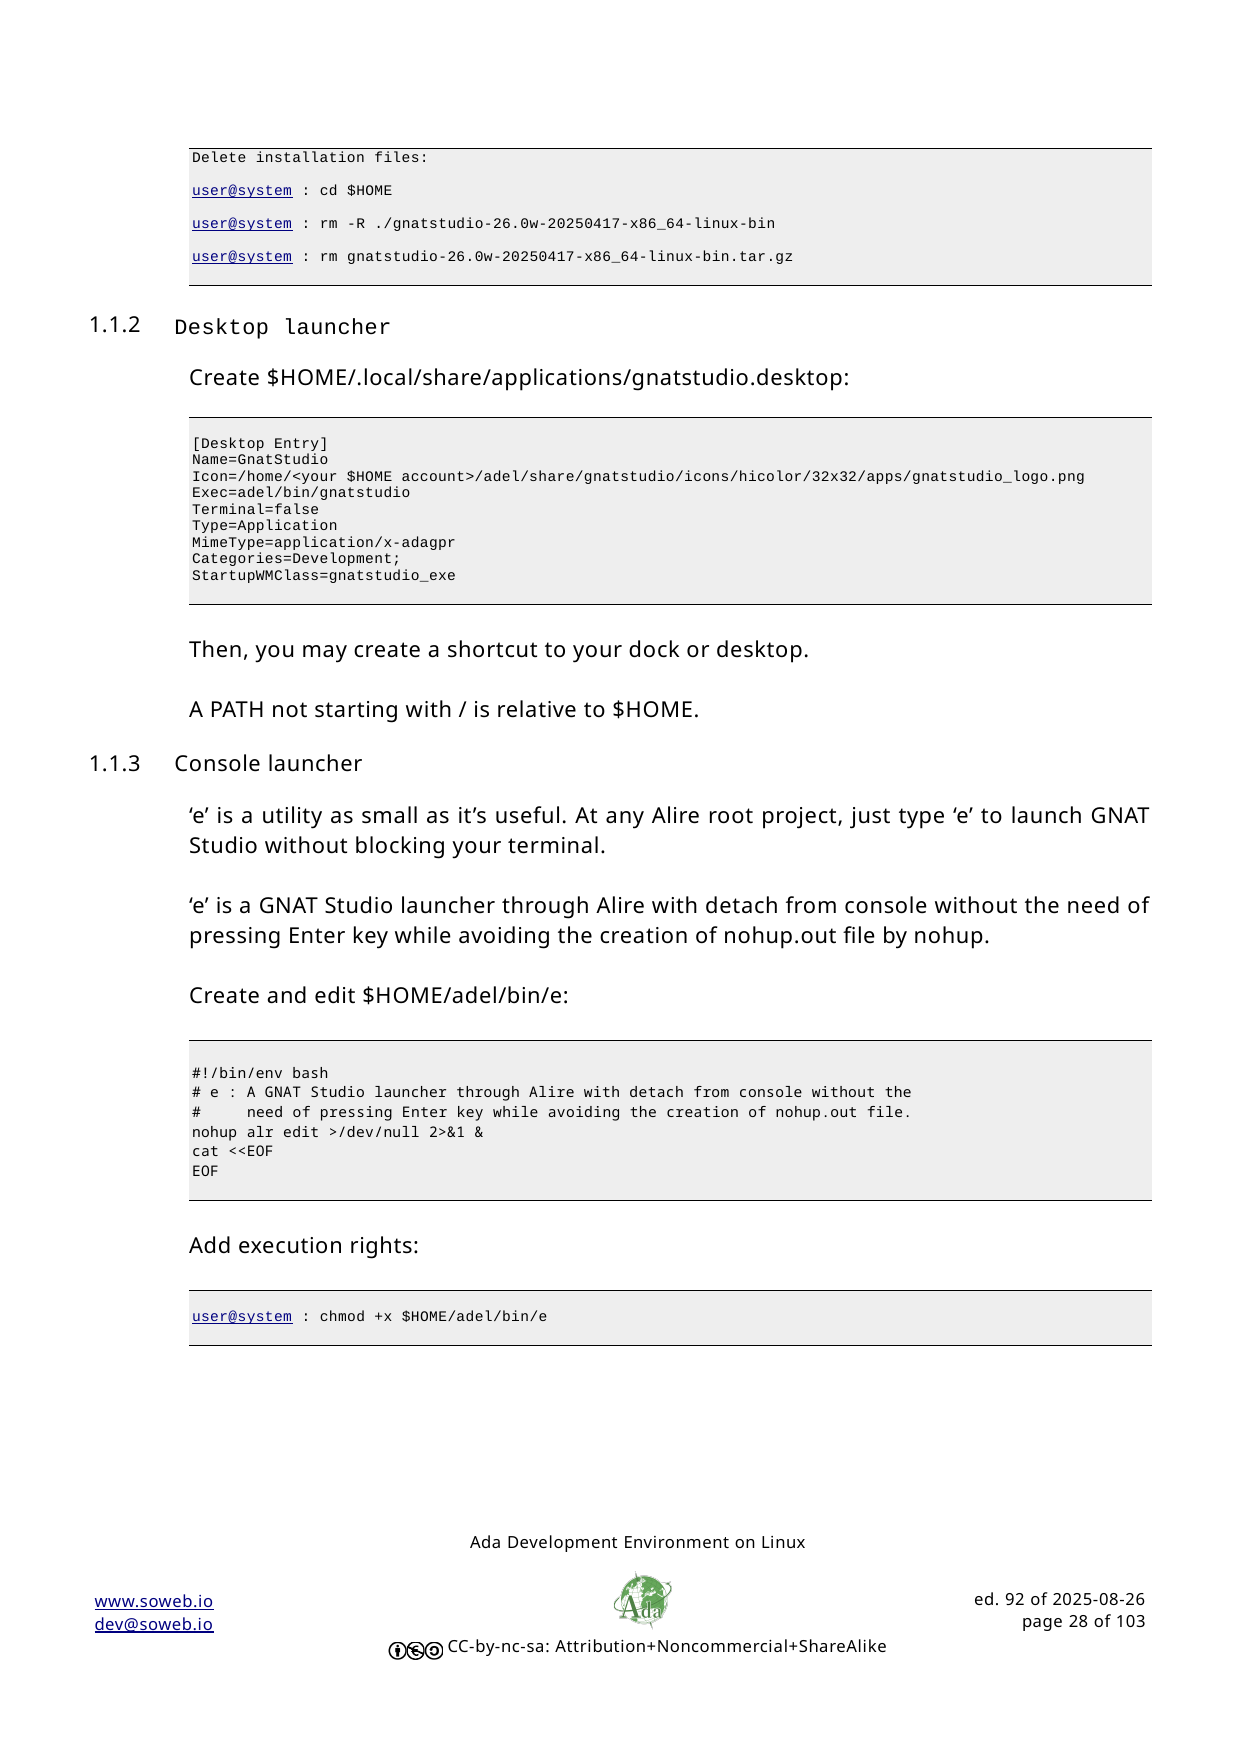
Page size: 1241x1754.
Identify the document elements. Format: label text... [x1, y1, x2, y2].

list Icon=/home/<your $HOME account>/adel/share/gnatstudio/icons/hicolor/32x32/apps/gnatstudio_logo.png [189, 466, 1152, 483]
list Categories=Development; [189, 548, 1152, 565]
list Type=Application [189, 516, 1152, 532]
list Terminal=false [189, 499, 1152, 516]
list Exec=adel/bin/gnatstudio [189, 483, 1152, 499]
list [Desktop Entry] [189, 418, 1152, 450]
list #!/bin/env bash # e : A GNAT Studio launcher through Alire with detach from console without the # need of pressing Enter key while avoiding the creation of nohup.out file. nohup alr edit >/dev/null 2>&1 & cat <<EOF EOF [189, 1041, 1152, 1200]
picture [613, 1571, 672, 1630]
picture [388, 1642, 443, 1660]
list StartupWMClass=gnatstudio_exe [189, 565, 1152, 604]
text Add execution rights: [189, 1230, 1152, 1260]
text ‘e’ is a utility as small as it’s useful. At any Alire root project, just type ‘e’ to launch GNAT Studio without blocking your terminal. [189, 800, 1152, 860]
list user@system : chmod +x $HOME/adel/bin/e [189, 1291, 1152, 1345]
list Name=GnatStudio [189, 450, 1152, 466]
subtitle Console launcher [88, 747, 1152, 788]
text ‘e’ is a GNAT Studio launcher through Alire with detach from console without the need of pressing Enter key while avoiding the creation of nohup.out file by nohup. [189, 890, 1152, 950]
subtitle Desktop launcher [88, 309, 1152, 350]
text Then, you may create a shortcut to your dock or desktop. [189, 634, 1152, 664]
list Delete installation files: user@system : cd $HOME user@system : rm -R ./gnatstudio-26.0w-20250417-x86_64-linux-bin user@system : rm gnatstudio-26.0w-20250417-x86_64-linux-bin.tar.gz [189, 149, 1152, 285]
text Create and edit $HOME/adel/bin/e: [189, 980, 1152, 1010]
text A PATH not starting with / is relative to $HOME. [189, 694, 1152, 724]
list MimeType=application/x-adagpr [189, 532, 1152, 548]
text Create $HOME/.local/share/applications/gnatstudio.desktop: [189, 362, 1152, 392]
